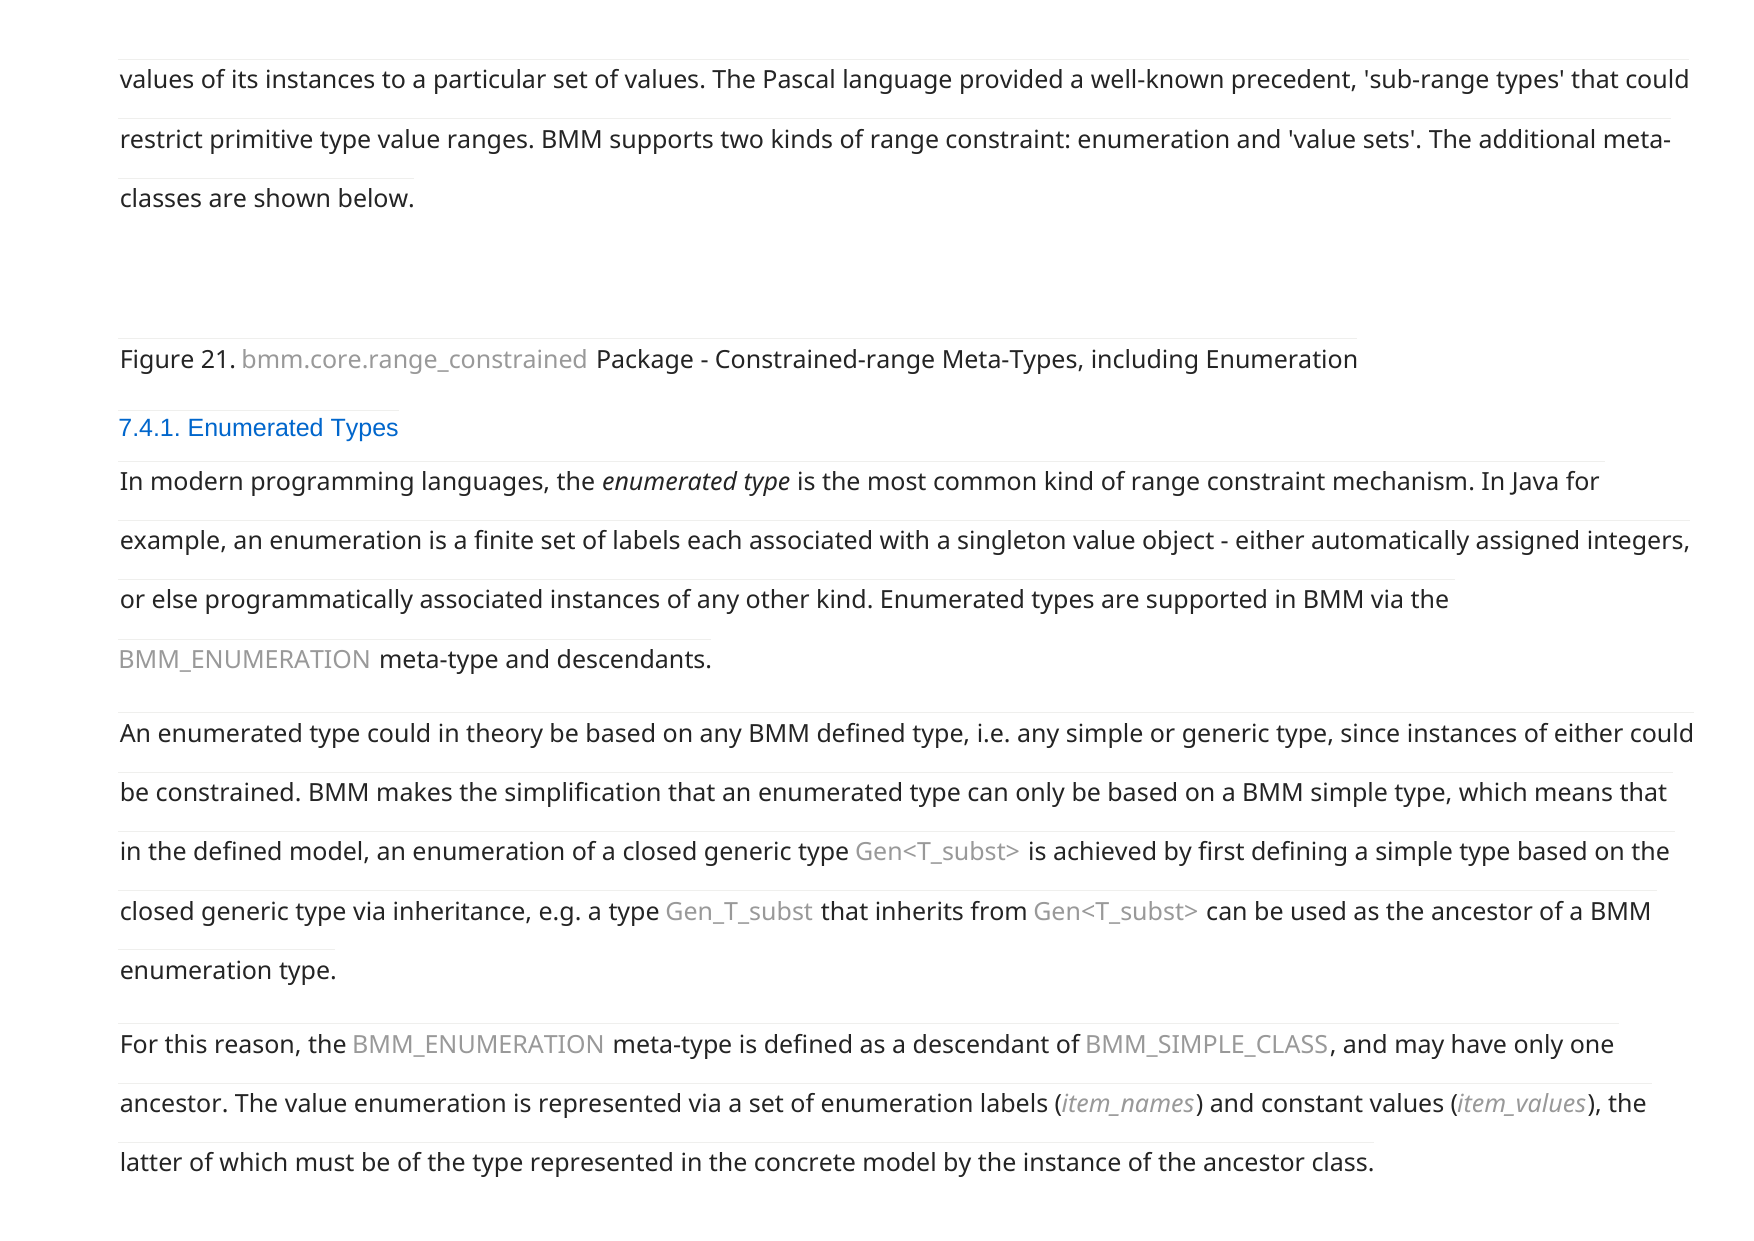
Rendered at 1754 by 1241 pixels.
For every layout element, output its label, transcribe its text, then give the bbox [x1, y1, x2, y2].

text In modern programming languages, the enumerated type is the most common kind of range constraint mechanism. In Java for example, an enumeration is a finite set of labels each associated with a singleton value object - either automatically assigned integers, or else programmatically associated instances of any other kind. Enumerated types are supported in BMM via the BMM_ENUMERATION meta-type and descendants. [118, 461, 1695, 676]
text Figure 21. bmm.core.range_constrained Package - Constrained-range Meta-Types, including Enumeration [118, 338, 1695, 375]
text A useful derived form of any concrete type definition (i.e. instance of BMM_EFFECTIVE_TYPE in a model) is one that constrains the legal values of its instances to a particular set of values. The Pascal language provided a well-known precedent, 'sub-range types' that could restrict primitive type value ranges. BMM supports two kinds of range constraint: enumeration and 'value sets'. The additional meta-classes are shown below. [118, 59, 1695, 215]
text An enumerated type could in theory be based on any BMM defined type, i.e. any simple or generic type, since instances of either could be constrained. BMM makes the simplification that an enumerated type can only be based on a BMM simple type, which means that in the defined model, an enumeration of a closed generic type Gen<T_subst> is achieved by first defining a simple type based on the closed generic type via inheritance, e.g. a type Gen_T_subst that inherits from Gen<T_subst> can be used as the ancestor of a BMM enumeration type. [118, 712, 1695, 986]
subtitle 7.4.1. Enumerated Types [118, 410, 1695, 442]
text For this reason, the BMM_ENUMERATION meta-type is defined as a descendant of BMM_SIMPLE_CLASS, and may have only one ancestor. The value enumeration is represented via a set of enumeration labels (item_names) and constant values (item_values), the latter of which must be of the type represented in the concrete model by the instance of the ancestor class. [118, 1023, 1695, 1179]
